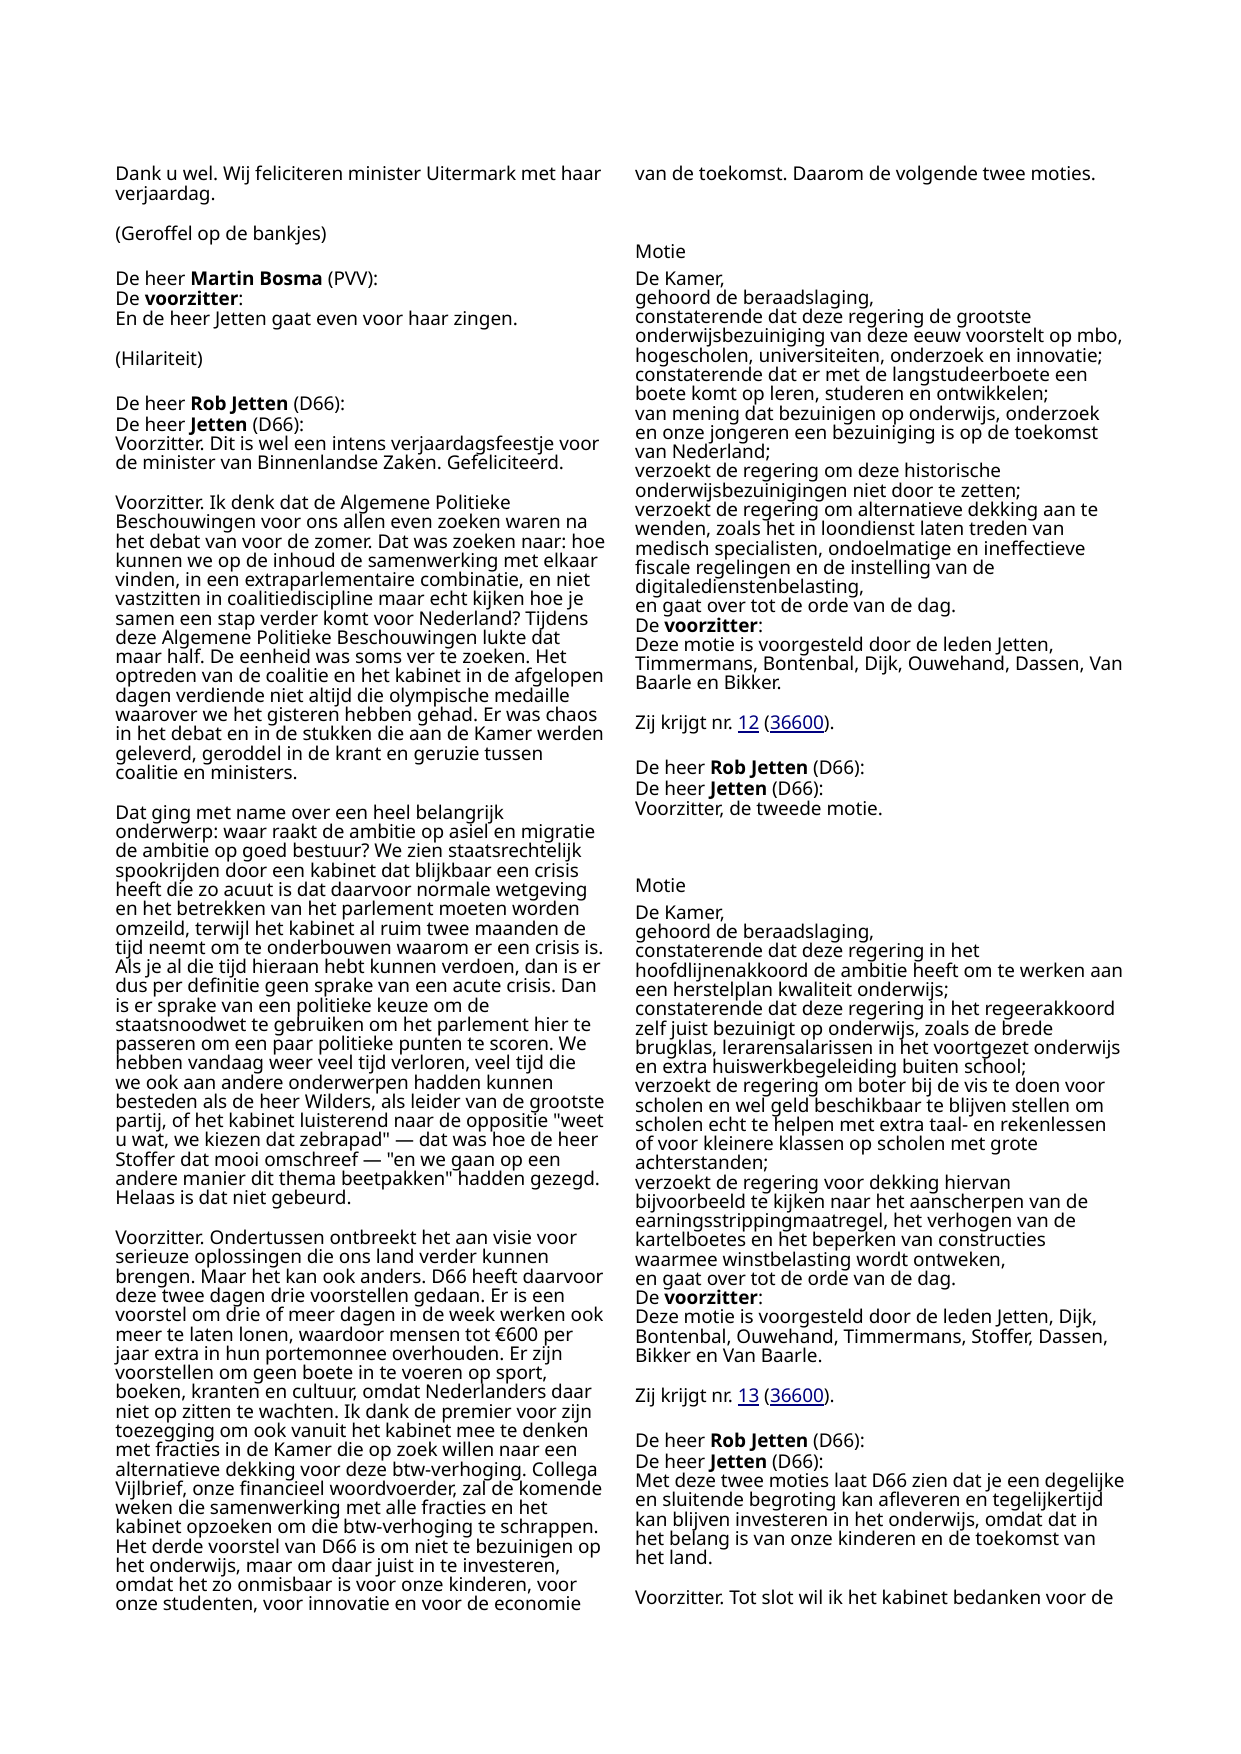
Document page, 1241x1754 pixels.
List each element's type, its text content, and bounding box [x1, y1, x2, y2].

text constaterende dat deze regering in het regeerakkoord zelf juist bezuinigt op onderwijs, zoals de brede brugklas, lerarensalarissen in het voortgezet onderwijs en extra huiswerkbegeleiding buiten school; [635, 1000, 1125, 1077]
text De Kamer, [635, 270, 1125, 289]
text Zij krijgt nr. 13 (36600). [635, 1387, 1125, 1406]
text De heer Rob Jetten (D66): [115, 390, 605, 416]
text (Hilariteit) [115, 350, 605, 369]
text Voorzitter, de tweede motie. [635, 799, 1125, 819]
text De heer Rob Jetten (D66): [635, 754, 1125, 780]
text en gaat over tot de orde van de dag. [635, 1270, 1125, 1289]
text Voorzitter. Tot slot wil ik het kabinet bedanken voor de [635, 1589, 1125, 1608]
text verzoekt de regering om alternatieve dekking aan te wenden, zoals het in loondienst laten treden van medisch specialisten, ondoelmatige en ineffectieve fiscale regelingen en de instelling van de digitaledienstenbelasting, [635, 501, 1125, 597]
text Voorzitter. Ondertussen ontbreekt het aan visie voor serieuze oplossingen die ons land verder kunnen brengen. Maar het kan ook anders. D66 heeft daarvoor deze twee dagen drie voorstellen gedaan. Er is een voorstel om drie of meer dagen in de week werken ook meer te laten lonen, waardoor mensen tot €600 per jaar extra in hun portemonnee overhouden. Er zijn voorstellen om geen boete in te voeren op sport, boeken, kranten en cultuur, omdat Nederlanders daar niet op zitten te wachten. Ik dank de premier voor zijn toezegging om ook vanuit het kabinet mee te denken met fracties in de Kamer die op zoek willen naar een alternatieve dekking voor deze btw-verhoging. Collega Vijlbrief, onze financieel woordvoerder, zal de komende weken die samenwerking met alle fracties en het kabinet opzoeken om die btw-verhoging te schrappen. Het derde voorstel van D66 is om niet te bezuinigen op het onderwijs, maar om daar juist in te investeren, omdat het zo onmisbaar is voor onze kinderen, voor onze studenten, voor innovatie en voor de economie [115, 1229, 605, 1615]
text Met deze twee moties laat D66 zien dat je een degelijke en sluitende begroting kan afleveren en tegelijkertijd kan blijven investeren in het onderwijs, omdat dat in het belang is van onze kinderen en de toekomst van het land. [635, 1472, 1125, 1568]
text constaterende dat er met de langstudeerboete een boete komt op leren, studeren en ontwikkelen; [635, 366, 1125, 404]
text De Kamer, [635, 904, 1125, 923]
text verzoekt de regering om boter bij de vis te doen voor scholen en wel geld beschikbaar te blijven stellen om scholen echt te helpen met extra taal- en rekenlessen of voor kleinere klassen op scholen met grote achterstanden; [635, 1077, 1125, 1174]
text Dat ging met name over een heel belangrijk onderwerp: waar raakt de ambitie op asiel en migratie de ambitie op goed bestuur? We zien staatsrechtelijk spookrijden door een kabinet dat blijkbaar een crisis heeft die zo acuut is dat daarvoor normale wetgeving en het betrekken van het parlement moeten worden omzeild, terwijl het kabinet al ruim twee maanden de tijd neemt om te onderbouwen waarom er een crisis is. Als je al die tijd hieraan hebt kunnen verdoen, dan is er dus per definitie geen sprake van een acute crisis. Dan is er sprake van een politieke keuze om de staatsnoodwet te gebruiken om het parlement hier te passeren om een paar politieke punten te scoren. We hebben vandaag weer veel tijd verloren, veel tijd die we ook aan andere onderwerpen hadden kunnen besteden als de heer Wilders, als leider van de grootste partij, of het kabinet luisterend naar de oppositie "weet u wat, we kiezen dat zebrapad" — dat was hoe de heer Stoffer dat mooi omschreef — "en we gaan op een andere manier dit thema beetpakken" hadden gezegd. Helaas is dat niet gebeurd. [115, 804, 605, 1208]
text De heer Rob Jetten (D66): [635, 1427, 1125, 1453]
text van mening dat bezuinigen op onderwijs, onderzoek en onze jongeren een bezuiniging is op de toekomst van Nederland; [635, 404, 1125, 462]
text De heer Jetten (D66): [115, 416, 605, 435]
text Deze motie is voorgesteld door de leden Jetten, Timmermans, Bontenbal, Dijk, Ouwehand, Dassen, Van Baarle en Bikker. [635, 636, 1125, 694]
text Motie [635, 872, 1125, 898]
text verzoekt de regering om deze historische onderwijsbezuinigingen niet door te zetten; [635, 462, 1125, 501]
text Motie [635, 238, 1125, 264]
text Zij krijgt nr. 12 (36600). [635, 714, 1125, 734]
text Dank u wel. Wij feliciteren minister Uitermark met haar verjaardag. [115, 165, 605, 204]
text De voorzitter: [635, 1289, 1125, 1308]
text De voorzitter: [115, 290, 605, 310]
text De heer Jetten (D66): [635, 1453, 1125, 1472]
text constaterende dat deze regering in het hoofdlijnenakkoord de ambitie heeft om te werken aan een herstelplan kwaliteit onderwijs; [635, 942, 1125, 1000]
text De heer Jetten (D66): [635, 780, 1125, 799]
text gehoord de beraadslaging, [635, 289, 1125, 308]
text en gaat over tot de orde van de dag. [635, 597, 1125, 617]
text van de toekomst. Daarom de volgende twee moties. [635, 165, 1125, 184]
text gehoord de beraadslaging, [635, 923, 1125, 942]
text constaterende dat deze regering de grootste onderwijsbezuiniging van deze eeuw voorstelt op mbo, hogescholen, universiteiten, onderzoek en innovatie; [635, 308, 1125, 366]
text verzoekt de regering voor dekking hiervan bijvoorbeeld te kijken naar het aanscherpen van de earningsstrippingmaatregel, het verhogen van de kartelboetes en het beperken van constructies waarmee winstbelasting wordt ontweken, [635, 1174, 1125, 1270]
text (Geroffel op de bankjes) [115, 224, 605, 244]
text Voorzitter. Ik denk dat de Algemene Politieke Beschouwingen voor ons allen even zoeken waren na het debat van voor de zomer. Dat was zoeken naar: hoe kunnen we op de inhoud de samenwerking met elkaar vinden, in een extraparlementaire combinatie, en niet vastzitten in coalitiediscipline maar echt kijken hoe je samen een stap verder komt voor Nederland? Tijdens deze Algemene Politieke Beschouwingen lukte dat maar half. De eenheid was soms ver te zoeken. Het optreden van de coalitie en het kabinet in de afgelopen dagen verdiende niet altijd die olympische medaille waarover we het gisteren hebben gehad. Er was chaos in het debat en in de stukken die aan de Kamer werden geleverd, geroddel in de krant en geruzie tussen coalitie en ministers. [115, 494, 605, 783]
text De heer Martin Bosma (PVV): [115, 265, 605, 290]
text De voorzitter: [635, 617, 1125, 636]
text Deze motie is voorgesteld door de leden Jetten, Dijk, Bontenbal, Ouwehand, Timmermans, Stoffer, Dassen, Bikker en Van Baarle. [635, 1308, 1125, 1366]
text En de heer Jetten gaat even voor haar zingen. [115, 310, 605, 329]
text Voorzitter. Dit is wel een intens verjaardagsfeestje voor de minister van Binnenlandse Zaken. Gefeliciteerd. [115, 435, 605, 473]
